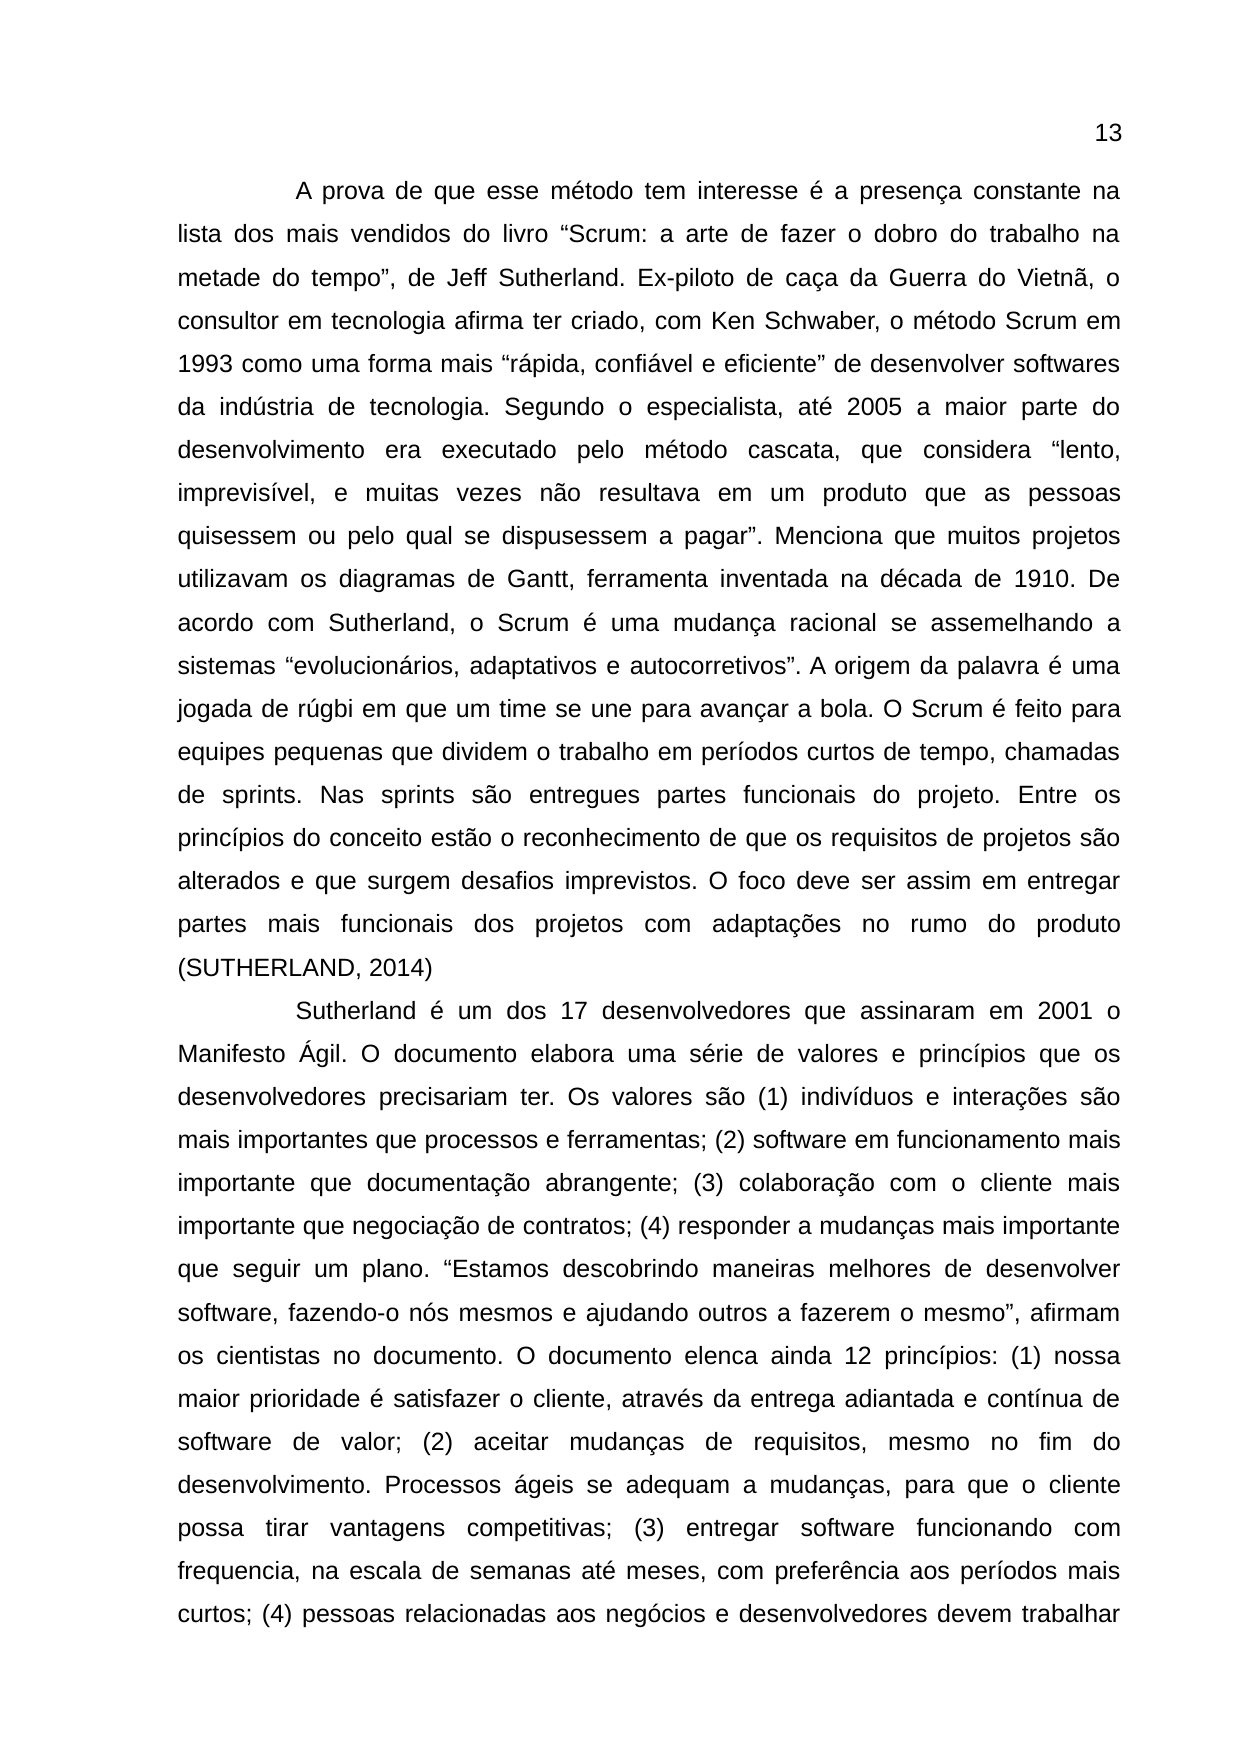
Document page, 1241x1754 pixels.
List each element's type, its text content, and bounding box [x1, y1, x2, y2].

text A prova de que esse método tem interesse é a presença constante na lista dos mais vendidos do livro “Scrum: a arte de fazer o dobro do trabalho na metade do tempo”, de Jeff Sutherland. Ex-piloto de caça da Guerra do Vietnã, o consultor em tecnologia afirma ter criado, com Ken Schwaber, o método Scrum em 1993 como uma forma mais “rápida, confiável e eficiente” de desenvolver softwares da indústria de tecnologia. Segundo o especialista, até 2005 a maior parte do desenvolvimento era executado pelo método cascata, que considera “lento, imprevisível, e muitas vezes não resultava em um produto que as pessoas quisessem ou pelo qual se dispusessem a pagar”. Menciona que muitos projetos utilizavam os diagramas de Gantt, ferramenta inventada na década de 1910. De acordo com Sutherland, o Scrum é uma mudança racional se assemelhando a sistemas “evolucionários, adaptativos e autocorretivos”. A origem da palavra é uma jogada de rúgbi em que um time se une para avançar a bola. O Scrum é feito para equipes pequenas que dividem o trabalho em períodos curtos de tempo, chamadas de sprints. Nas sprints são entregues partes funcionais do projeto. Entre os princípios do conceito estão o reconhecimento de que os requisitos de projetos são alterados e que surgem desafios imprevistos. O foco deve ser assim em entregar partes mais funcionais dos projetos com adaptações no rumo do produto (SUTHERLAND, 2014) [177, 176, 1122, 981]
text Sutherland é um dos 17 desenvolvedores que assinaram em 2001 o Manifesto Ágil. O documento elabora uma série de valores e princípios que os desenvolvedores precisariam ter. Os valores são (1) indivíduos e interações são mais importantes que processos e ferramentas; (2) software em funcionamento mais importante que documentação abrangente; (3) colaboração com o cliente mais importante que negociação de contratos; (4) responder a mudanças mais importante que seguir um plano. “Estamos descobrindo maneiras melhores de desenvolver software, fazendo-o nós mesmos e ajudando outros a fazerem o mesmo”, afirmam os cientistas no documento. O documento elenca ainda 12 princípios: (1) nossa maior prioridade é satisfazer o cliente, através da entrega adiantada e contínua de software de valor; (2) aceitar mudanças de requisitos, mesmo no fim do desenvolvimento. Processos ágeis se adequam a mudanças, para que o cliente possa tirar vantagens competitivas; (3) entregar software funcionando com frequencia, na escala de semanas até meses, com preferência aos períodos mais curtos; (4) pessoas relacionadas aos negócios e desenvolvedores devem trabalhar [177, 996, 1122, 1628]
